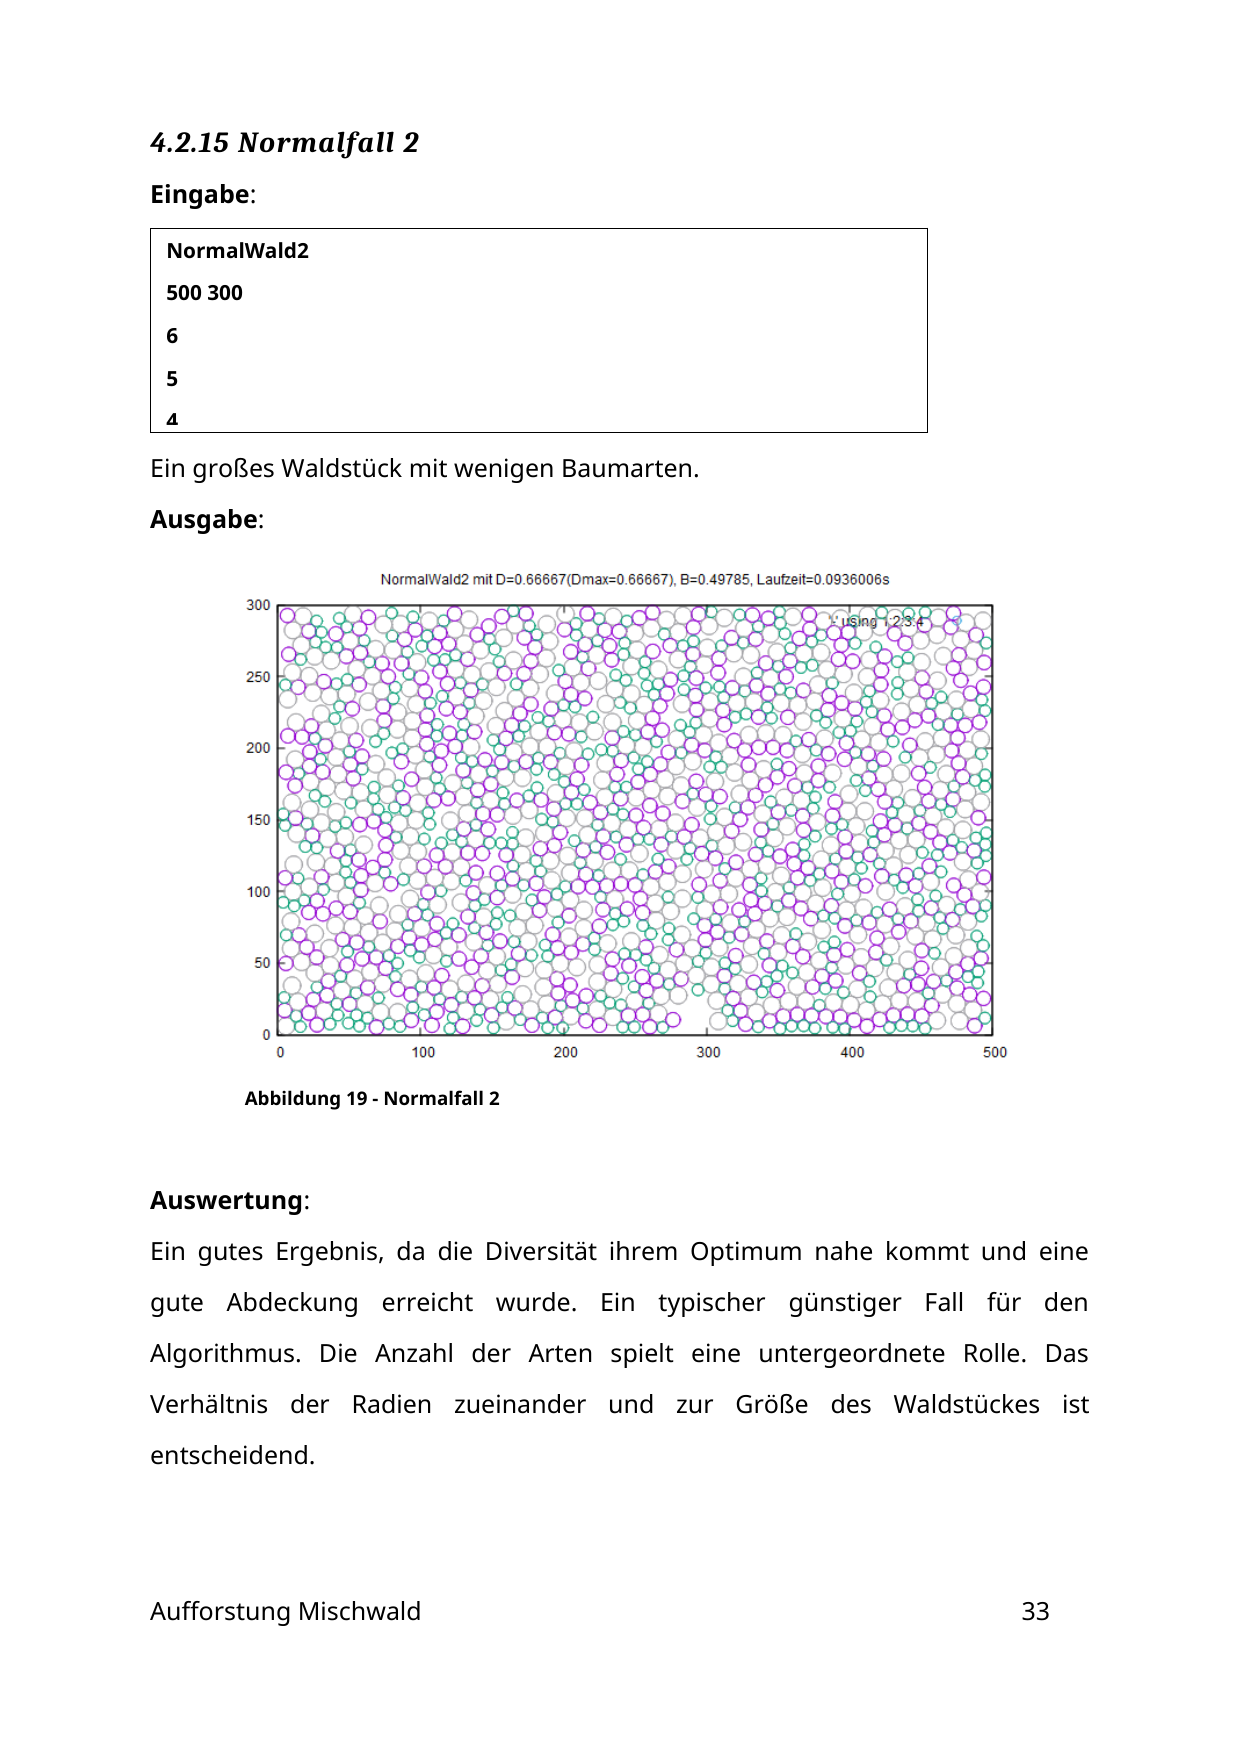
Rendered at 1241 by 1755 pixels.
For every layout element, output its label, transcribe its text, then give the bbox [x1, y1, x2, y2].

text Eingabe: [150, 176, 1090, 210]
text Abbildung 19 - Normalfall 2 [150, 1085, 1090, 1111]
text 4.2.15 Normalfall 2 [150, 126, 1090, 159]
text Ein großes Waldstück mit wenigen Baumarten. [150, 450, 1090, 484]
text 500 300 [166, 278, 912, 307]
text Ausgabe: [150, 501, 1090, 535]
text 5 [166, 364, 912, 392]
text 4 [166, 406, 912, 425]
text NormalWald2 [166, 236, 912, 264]
text Ein gutes Ergebnis, da die Diversität ihrem Optimum nahe kommt und eine gute Abdeckung erreicht wurde. Ein typischer günstiger Fall für den Algorithmus. Die Anzahl der Arten spielt eine untergeordnete Rolle. Das Verhältnis der Radien zueinander und zur Größe des Waldstückes ist entscheidend. [150, 1234, 1090, 1472]
text Auswertung: [150, 1183, 1090, 1217]
text 6 [166, 321, 912, 349]
